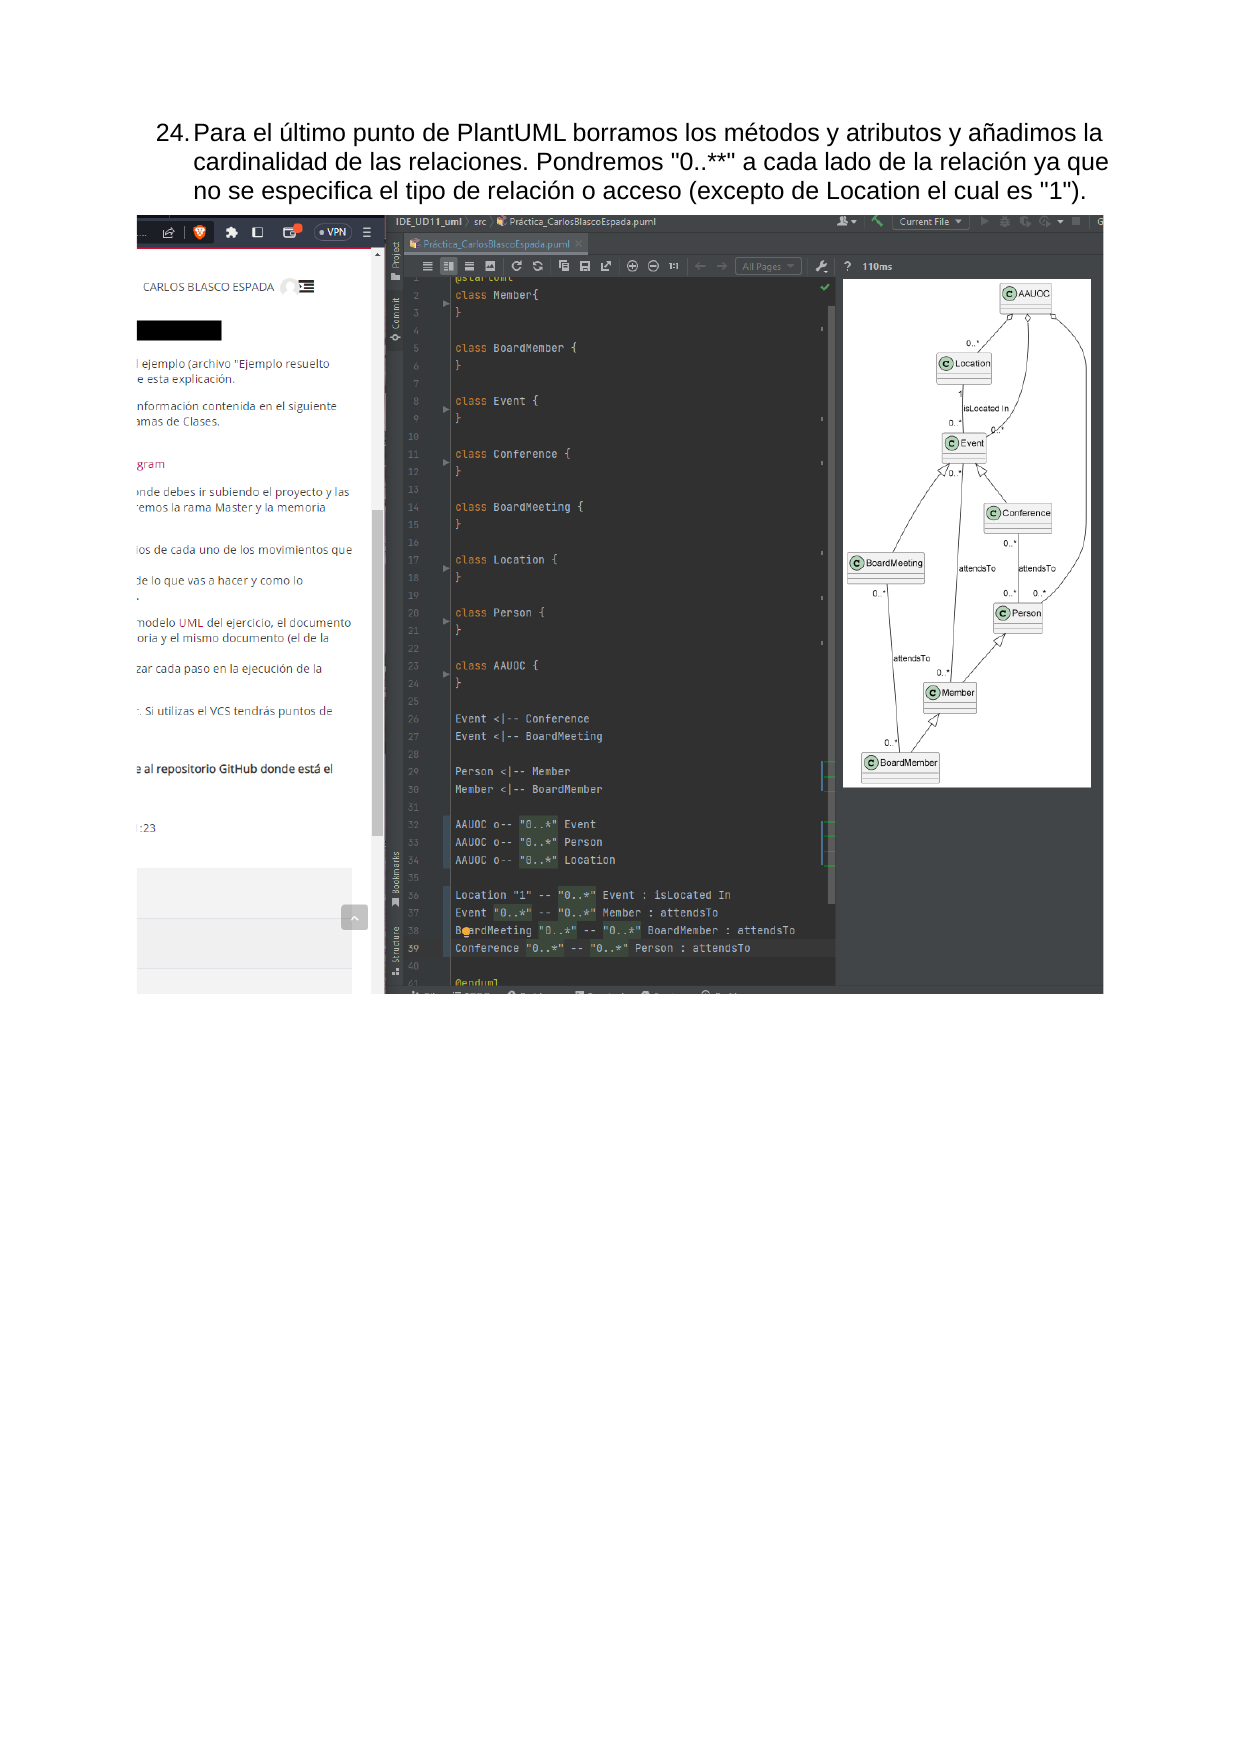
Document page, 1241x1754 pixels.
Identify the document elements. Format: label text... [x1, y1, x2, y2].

picture [136, 215, 1104, 994]
list Para el último punto de PlantUML borramos los métodos y atributos y añadimos la cardinalidad de las relaciones. Pondremos "0..**" a cada lado de la relación ya que no se especifica el tipo de relación o acceso (excepto de Location el cual es "1"). [156, 118, 1122, 204]
